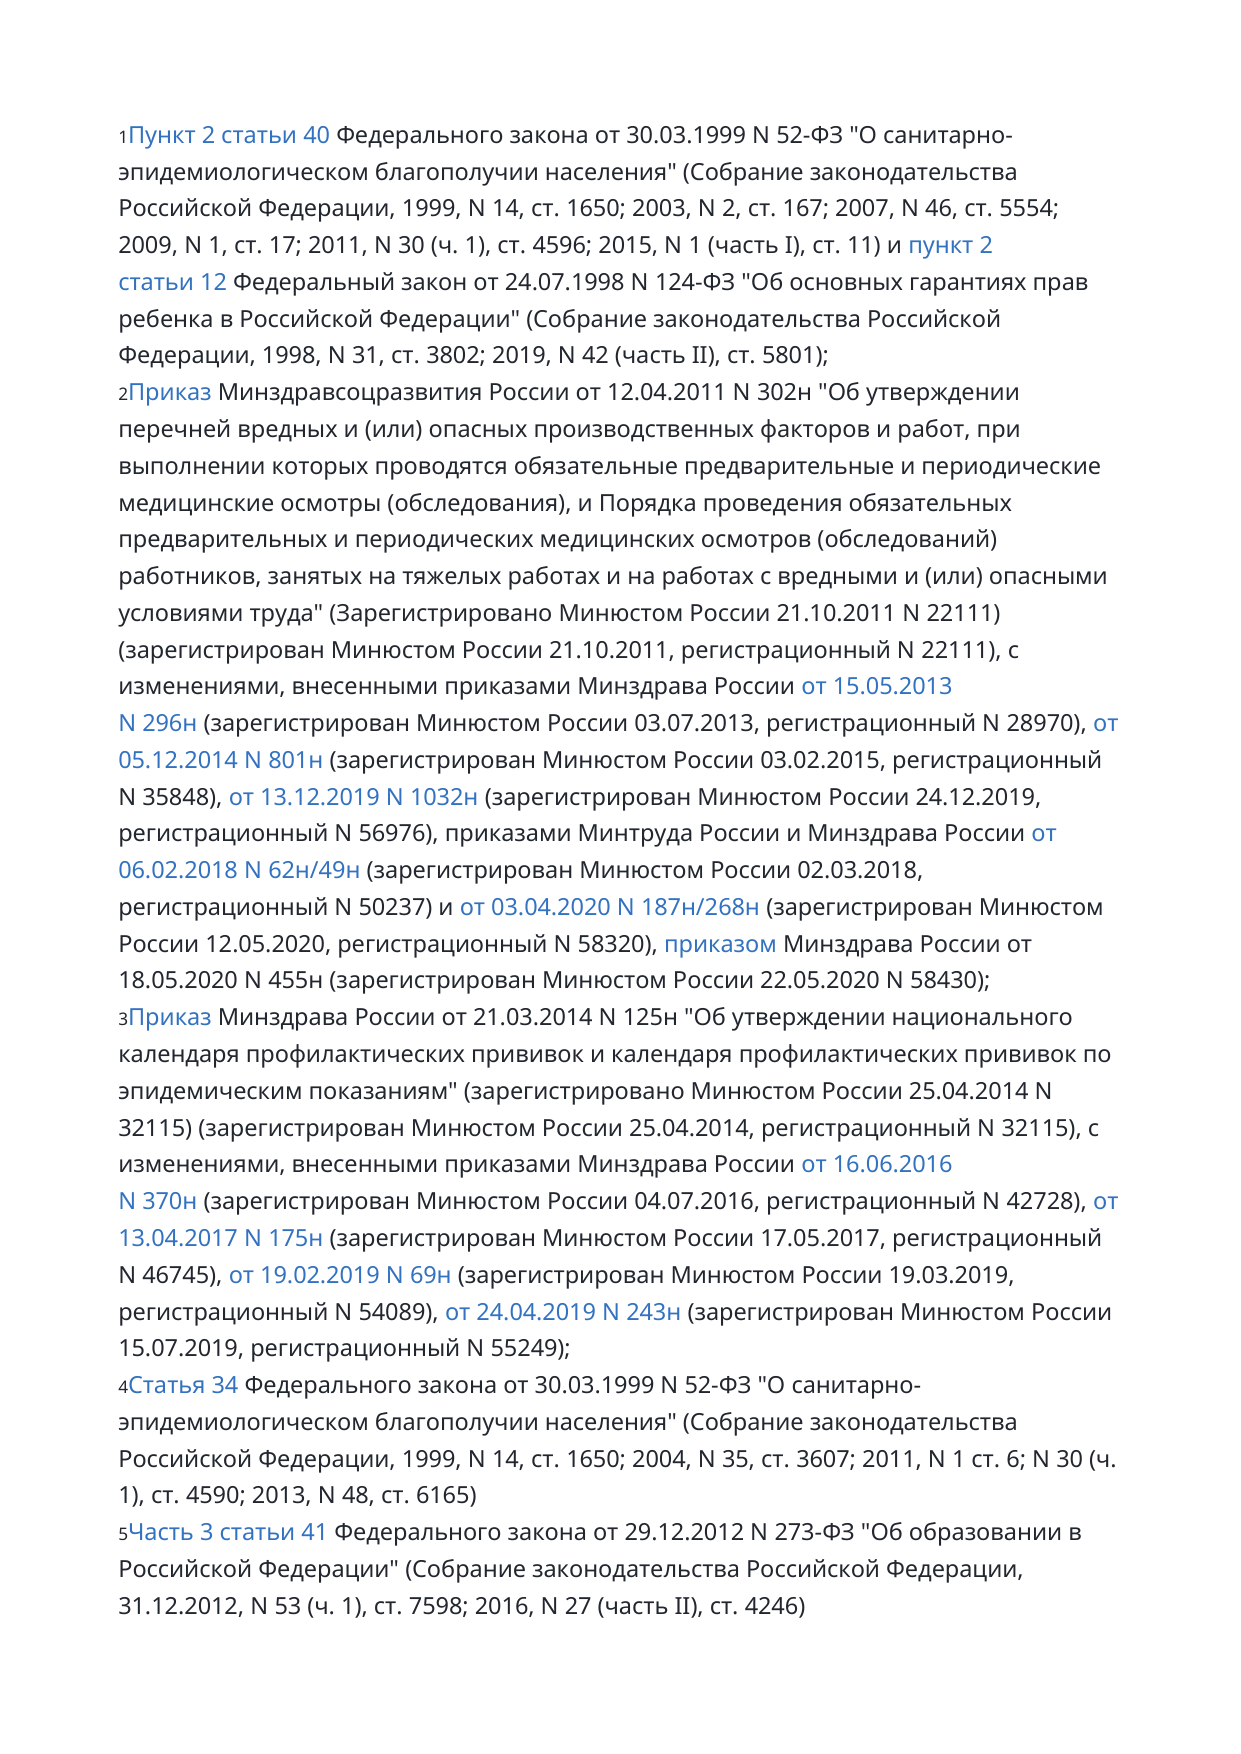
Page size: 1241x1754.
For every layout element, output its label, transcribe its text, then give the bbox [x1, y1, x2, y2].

text 4Статья 34 Федерального закона от 30.03.1999 N 52-ФЗ "О санитарно-эпидемиологическом благополучии населения" (Собрание законодательства Российской Федерации, 1999, N 14, ст. 1650; 2004, N 35, ст. 3607; 2011, N 1 ст. 6; N 30 (ч. 1), ст. 4590; 2013, N 48, ст. 6165) [118, 1368, 1122, 1511]
text 3Приказ Минздрава России от 21.03.2014 N 125н "Об утверждении национального календаря профилактических прививок и календаря профилактических прививок по эпидемическим показаниям" (зарегистрировано Минюстом России 25.04.2014 N 32115) (зарегистрирован Минюстом России 25.04.2014, регистрационный N 32115), с изменениями, внесенными приказами Минздрава России от 16.06.2016 N 370н (зарегистрирован Минюстом России 04.07.2016, регистрационный N 42728), от 13.04.2017 N 175н (зарегистрирован Минюстом России 17.05.2017, регистрационный N 46745), от 19.02.2019 N 69н (зарегистрирован Минюстом России 19.03.2019, регистрационный N 54089), от 24.04.2019 N 243н (зарегистрирован Минюстом России 15.07.2019, регистрационный N 55249); [118, 1001, 1122, 1363]
text 5Часть 3 статьи 41 Федерального закона от 29.12.2012 N 273-ФЗ "Об образовании в Российской Федерации" (Собрание законодательства Российской Федерации, 31.12.2012, N 53 (ч. 1), ст. 7598; 2016, N 27 (часть II), ст. 4246) [118, 1515, 1122, 1621]
text 2Приказ Минздравсоцразвития России от 12.04.2011 N 302н "Об утверждении перечней вредных и (или) опасных производственных факторов и работ, при выполнении которых проводятся обязательные предварительные и периодические медицинские осмотры (обследования), и Порядка проведения обязательных предварительных и периодических медицинских осмотров (обследований) работников, занятых на тяжелых работах и на работах с вредными и (или) опасными условиями труда" (Зарегистрировано Минюстом России 21.10.2011 N 22111) (зарегистрирован Минюстом России 21.10.2011, регистрационный N 22111), с изменениями, внесенными приказами Минздрава России от 15.05.2013 N 296н (зарегистрирован Минюстом России 03.07.2013, регистрационный N 28970), от 05.12.2014 N 801н (зарегистрирован Минюстом России 03.02.2015, регистрационный N 35848), от 13.12.2019 N 1032н (зарегистрирован Минюстом России 24.12.2019, регистрационный N 56976), приказами Минтруда России и Минздрава России от 06.02.2018 N 62н/49н (зарегистрирован Минюстом России 02.03.2018, регистрационный N 50237) и от 03.04.2020 N 187н/268н (зарегистрирован Минюстом России 12.05.2020, регистрационный N 58320), приказом Минздрава России от 18.05.2020 N 455н (зарегистрирован Минюстом России 22.05.2020 N 58430); [118, 376, 1122, 996]
text 1Пункт 2 статьи 40 Федерального закона от 30.03.1999 N 52-ФЗ "О санитарно-эпидемиологическом благополучии населения" (Собрание законодательства Российской Федерации, 1999, N 14, ст. 1650; 2003, N 2, ст. 167; 2007, N 46, ст. 5554; 2009, N 1, ст. 17; 2011, N 30 (ч. 1), ст. 4596; 2015, N 1 (часть I), ст. 11) и пункт 2 статьи 12 Федеральный закон от 24.07.1998 N 124-ФЗ "Об основных гарантиях прав ребенка в Российской Федерации" (Собрание законодательства Российской Федерации, 1998, N 31, ст. 3802; 2019, N 42 (часть II), ст. 5801); [118, 118, 1122, 371]
